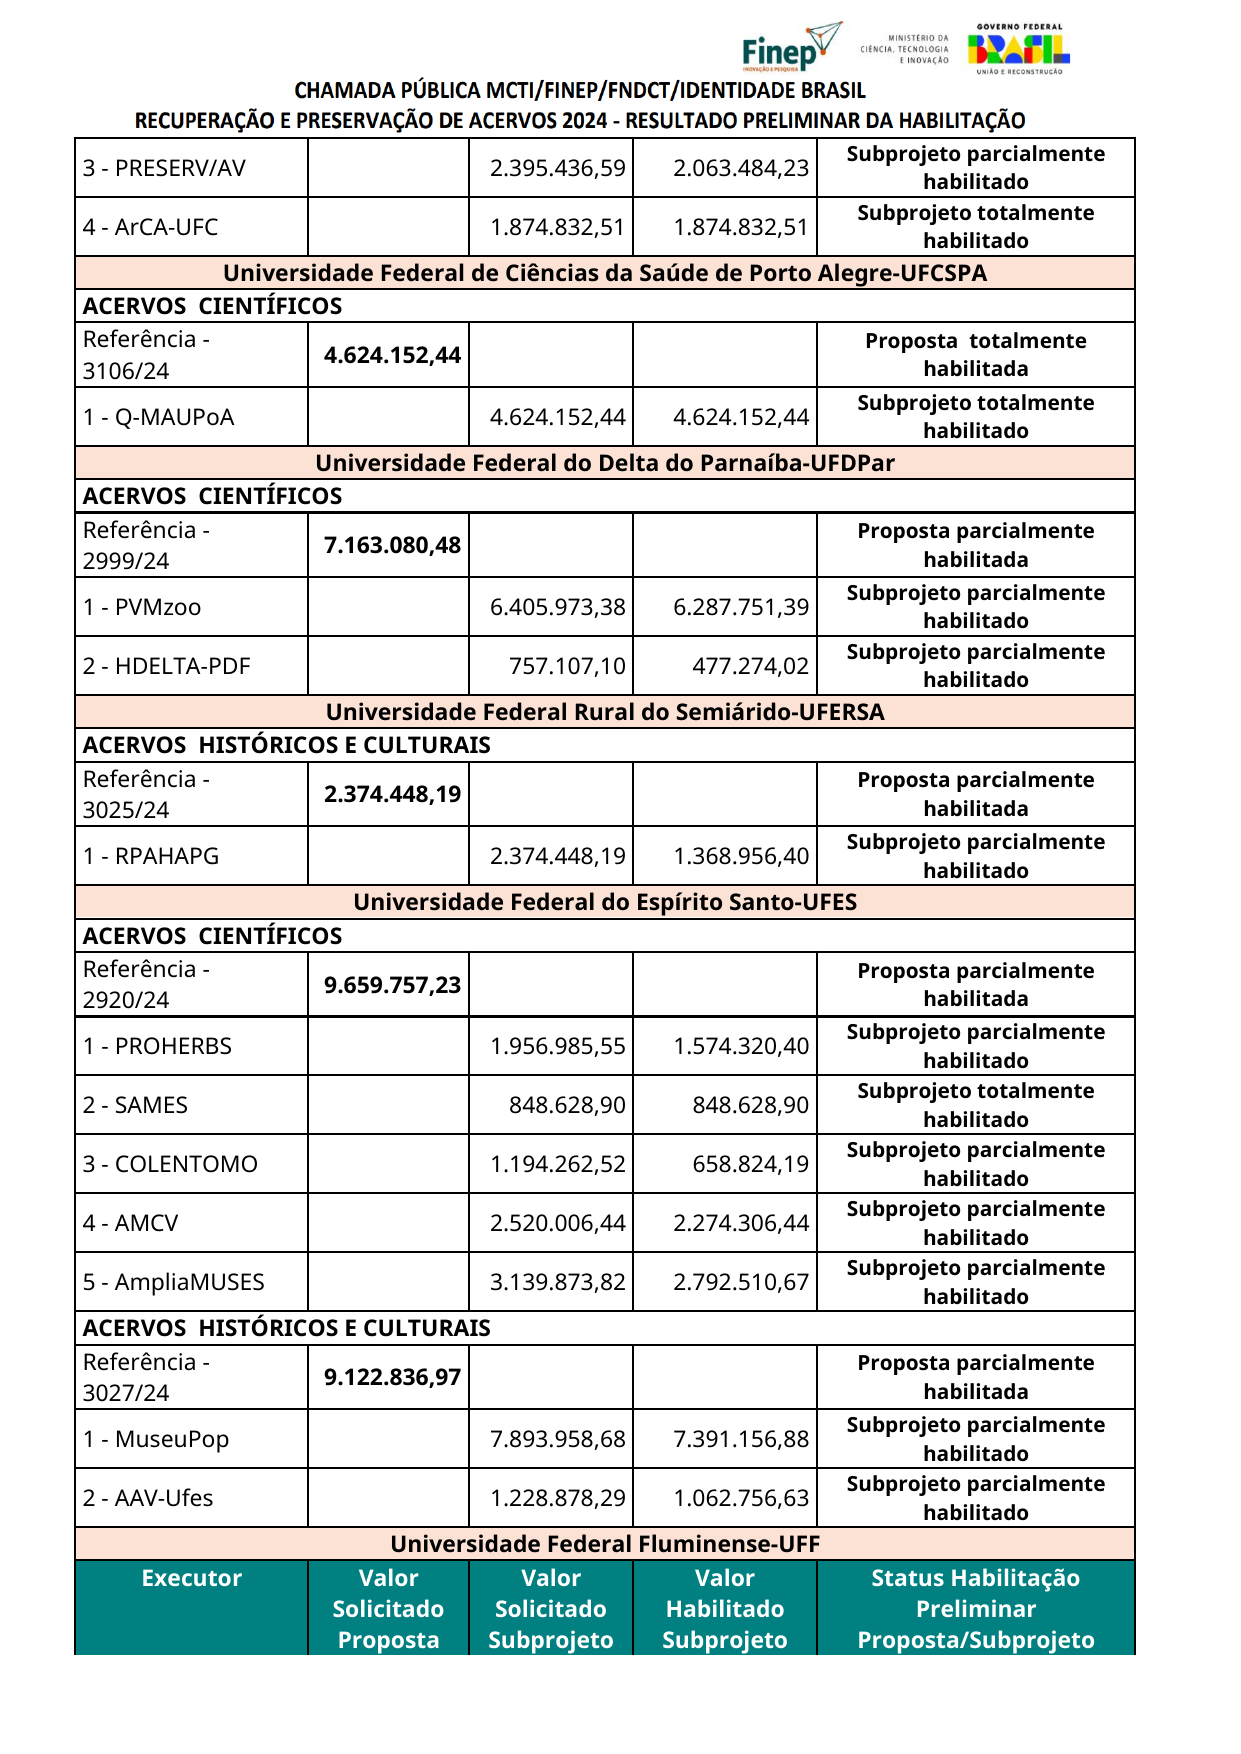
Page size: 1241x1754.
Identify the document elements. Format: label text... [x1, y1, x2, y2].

table_cell 7.893.958,68 [470, 1410, 632, 1467]
table_cell ACERVOS HISTÓRICOS E CULTURAIS [76, 729, 1134, 761]
table_cell [309, 1194, 468, 1251]
table_cell Subprojeto parcialmente habilitado [818, 1410, 1134, 1467]
table_cell Valor Habilitado Subprojeto [634, 1561, 816, 1655]
table_cell Status Habilitação Preliminar Proposta/Subprojeto [818, 1561, 1134, 1655]
table_cell 1.062.756,63 [634, 1469, 816, 1526]
table_cell 2.374.448,19 [309, 763, 468, 825]
table_cell Subprojeto totalmente habilitado [818, 1076, 1134, 1133]
table_cell 4 - AMCV [76, 1194, 307, 1251]
table_cell [309, 1135, 468, 1192]
table_cell 1.874.832,51 [634, 198, 816, 254]
table_cell 1.194.262,52 [470, 1135, 632, 1192]
table_cell [309, 578, 468, 635]
table_cell 1.874.832,51 [470, 198, 632, 254]
table_cell 2 - SAMES [76, 1076, 307, 1133]
table_cell [309, 1076, 468, 1133]
table_cell [470, 323, 632, 386]
table_cell 2.274.306,44 [634, 1194, 816, 1251]
table_cell 4.624.152,44 [309, 323, 468, 386]
table_cell ACERVOS CIENTÍFICOS [76, 480, 1134, 511]
table_cell 477.274,02 [634, 637, 816, 694]
table_cell Proposta totalmente habilitada [818, 323, 1134, 386]
table_cell [634, 763, 816, 825]
table_cell 2.520.006,44 [470, 1194, 632, 1251]
table_cell 1.956.985,55 [470, 1018, 632, 1074]
table_cell Subprojeto parcialmente habilitado [818, 637, 1134, 694]
table_cell Referência - 2999/24 [76, 514, 307, 576]
table_cell 6.405.973,38 [470, 578, 632, 635]
table_cell 7.163.080,48 [309, 514, 468, 576]
table_cell 9.122.836,97 [309, 1346, 468, 1408]
table_cell Valor Solicitado Proposta [309, 1561, 468, 1655]
table_cell [309, 1253, 468, 1310]
table_cell 1 - MuseuPop [76, 1410, 307, 1467]
table_cell 1 - RPAHAPG [76, 827, 307, 884]
table_cell 2.063.484,23 [634, 139, 816, 196]
table_cell 4.624.152,44 [634, 388, 816, 445]
table_cell [470, 953, 632, 1015]
table_cell Referência - 2920/24 [76, 953, 307, 1015]
table_cell 1 - PVMzoo [76, 578, 307, 635]
table_cell 4 - ArCA-UFC [76, 198, 307, 254]
table_cell Subprojeto parcialmente habilitado [818, 578, 1134, 635]
table_cell Subprojeto parcialmente habilitado [818, 1194, 1134, 1251]
table_cell Proposta parcialmente habilitada [818, 514, 1134, 576]
table_cell Referência - 3025/24 [76, 763, 307, 825]
table_cell ACERVOS CIENTÍFICOS [76, 920, 1134, 951]
table_cell Referência - 3027/24 [76, 1346, 307, 1408]
table_cell [634, 323, 816, 386]
table_cell Subprojeto parcialmente habilitado [818, 827, 1134, 884]
table_cell 1.368.956,40 [634, 827, 816, 884]
table_cell Proposta parcialmente habilitada [818, 1346, 1134, 1408]
table_cell 848.628,90 [634, 1076, 816, 1133]
table_cell ACERVOS HISTÓRICOS E CULTURAIS [76, 1312, 1134, 1343]
table_cell Universidade Federal Rural do Semiárido-UFERSA [76, 696, 1134, 727]
table_cell Universidade Federal do Delta do Parnaíba-UFDPar [76, 447, 1134, 478]
table_cell 1 - Q-MAUPoA [76, 388, 307, 445]
table_cell Proposta parcialmente habilitada [818, 953, 1134, 1015]
table_cell Universidade Federal de Ciências da Saúde de Porto Alegre-UFCSPA [76, 257, 1134, 288]
table_cell Executor [76, 1561, 307, 1655]
table_cell Universidade Federal Fluminense-UFF [76, 1528, 1134, 1559]
table_cell 2 - AAV-Ufes [76, 1469, 307, 1526]
table_cell Subprojeto parcialmente habilitado [818, 1253, 1134, 1310]
table_cell [634, 514, 816, 576]
table_cell 2.374.448,19 [470, 827, 632, 884]
table_cell 1.574.320,40 [634, 1018, 816, 1074]
table_cell [634, 953, 816, 1015]
table_cell Subprojeto parcialmente habilitado [818, 1018, 1134, 1074]
table_cell [309, 139, 468, 196]
table_cell Universidade Federal do Espírito Santo-UFES [76, 886, 1134, 917]
table_cell 1.228.878,29 [470, 1469, 632, 1526]
table_cell Subprojeto parcialmente habilitado [818, 139, 1134, 196]
table_cell 3 - COLENTOMO [76, 1135, 307, 1192]
table_cell 7.391.156,88 [634, 1410, 816, 1467]
table_cell 5 - AmpliaMUSES [76, 1253, 307, 1310]
table_cell 9.659.757,23 [309, 953, 468, 1015]
table_cell 2.395.436,59 [470, 139, 632, 196]
table_cell Referência - 3106/24 [76, 323, 307, 386]
table_cell [634, 1346, 816, 1408]
table_cell 4.624.152,44 [470, 388, 632, 445]
table_cell [309, 827, 468, 884]
table_cell 3 - PRESERV/AV [76, 139, 307, 196]
table_cell 848.628,90 [470, 1076, 632, 1133]
table_cell Valor Solicitado Subprojeto [470, 1561, 632, 1655]
table_cell [309, 1410, 468, 1467]
table_cell 2.792.510,67 [634, 1253, 816, 1310]
table_cell 757.107,10 [470, 637, 632, 694]
table_cell [309, 1018, 468, 1074]
table_cell [309, 388, 468, 445]
table_cell [470, 514, 632, 576]
table_cell Subprojeto totalmente habilitado [818, 198, 1134, 254]
table_cell Subprojeto parcialmente habilitado [818, 1469, 1134, 1526]
table_cell [309, 198, 468, 254]
table_cell 6.287.751,39 [634, 578, 816, 635]
table_cell 3.139.873,82 [470, 1253, 632, 1310]
table_cell Subprojeto parcialmente habilitado [818, 1135, 1134, 1192]
table_cell 1 - PROHERBS [76, 1018, 307, 1074]
table_cell [309, 1469, 468, 1526]
table_cell 2 - HDELTA-PDF [76, 637, 307, 694]
table_cell Subprojeto totalmente habilitado [818, 388, 1134, 445]
table_cell Proposta parcialmente habilitada [818, 763, 1134, 825]
table_cell [470, 1346, 632, 1408]
table_cell [309, 637, 468, 694]
table_cell 658.824,19 [634, 1135, 816, 1192]
table_cell ACERVOS CIENTÍFICOS [76, 290, 1134, 321]
table_cell [470, 763, 632, 825]
